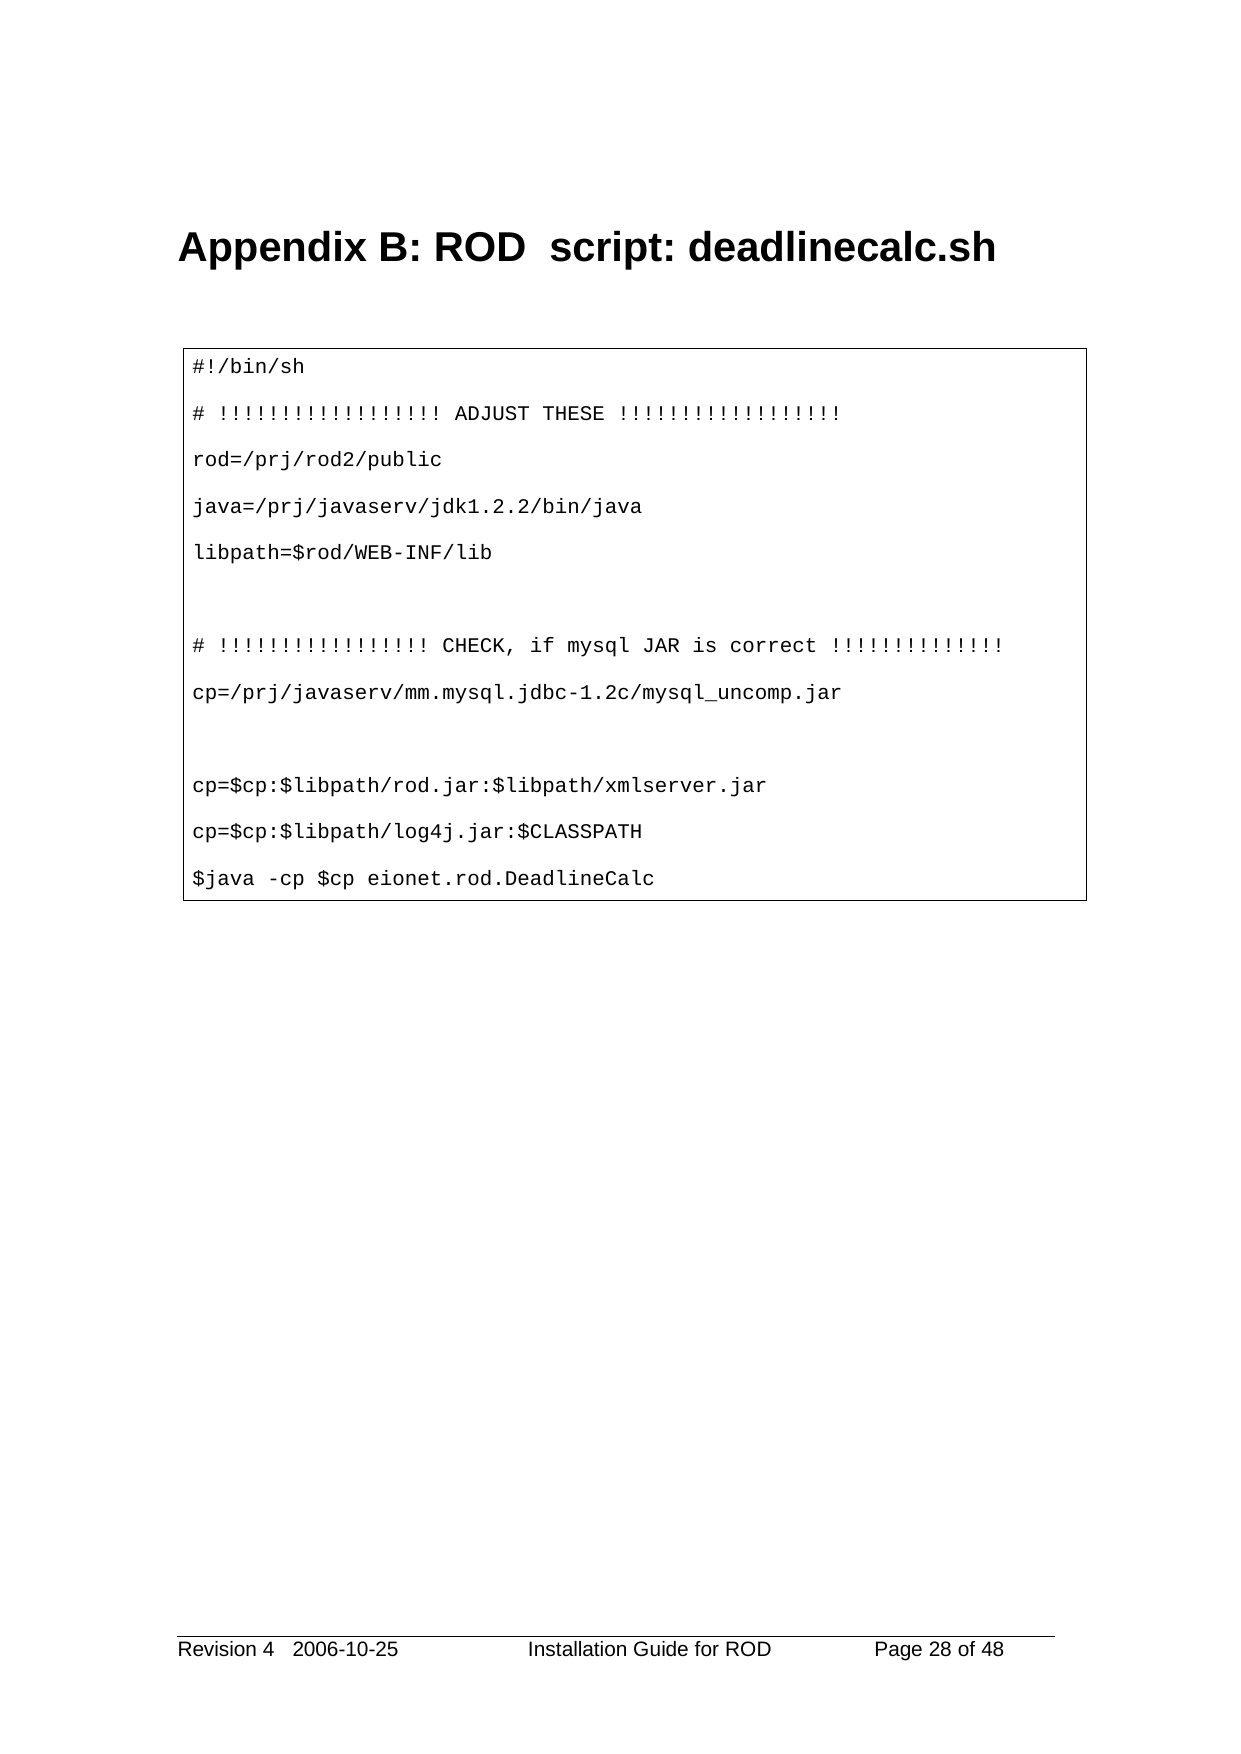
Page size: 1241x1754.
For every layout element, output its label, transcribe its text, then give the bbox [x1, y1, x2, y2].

text # !!!!!!!!!!!!!!!!!! ADJUST THESE !!!!!!!!!!!!!!!!!! [184, 394, 1086, 426]
text # !!!!!!!!!!!!!!!!! CHECK, if mysql JAR is correct !!!!!!!!!!!!!! [184, 627, 1086, 659]
subtitle ROD script: deadlinecalc.sh [177, 222, 1092, 270]
text java=/prj/javaserv/jdk1.2.2/bin/java [184, 487, 1086, 519]
text libpath=$rod/WEB-INF/lib [184, 534, 1086, 566]
text rod=/prj/rod2/public [184, 441, 1086, 472]
text #!/bin/sh [184, 349, 1086, 379]
text $java -cp $cp eionet.rod.DeadlineCalc [184, 859, 1086, 900]
text cp=/prj/javaserv/mm.mysql.jdbc-1.2c/mysql_uncomp.jar [184, 673, 1086, 705]
text cp=$cp:$libpath/log4j.jar:$CLASSPATH [184, 813, 1086, 845]
text cp=$cp:$libpath/rod.jar:$libpath/xmlserver.jar [184, 766, 1086, 798]
